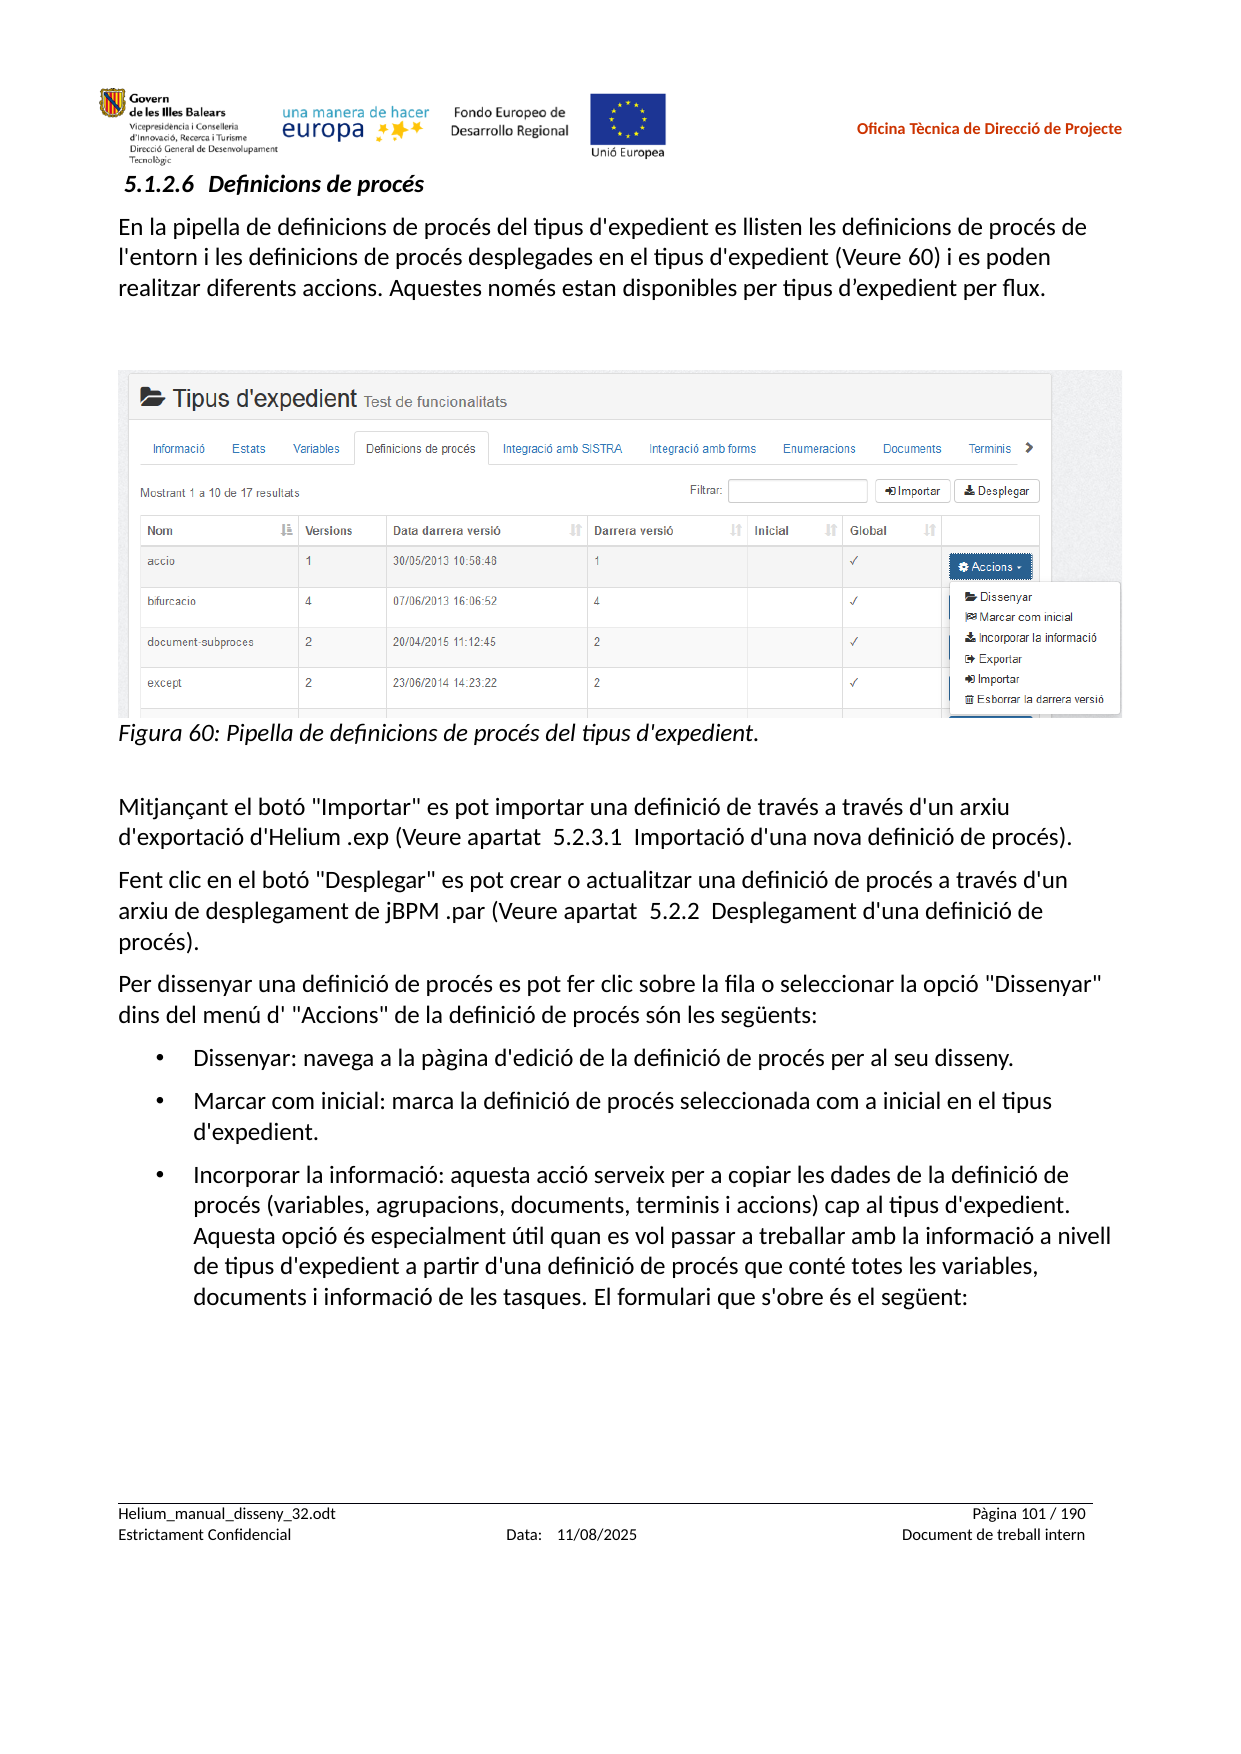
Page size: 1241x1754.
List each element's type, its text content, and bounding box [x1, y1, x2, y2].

picture [118, 370, 1123, 718]
text En la pipella de definicions de procés del tipus d'expedient es llisten les definicions de procés de l'entorn i les definicions de procés desplegades en el tipus d'expedient (Veure 60) i es poden realitzar diferents accions. Aquestes només estan disponibles per tipus d’expedient per flux. [118, 211, 1122, 302]
picture [99, 87, 668, 166]
list Dissenyar: navega a la pàgina d'edició de la definició de procés per al seu disseny. [156, 1042, 1122, 1073]
text Mitjançant el botó "Importar" es pot importar una definició de través a través d'un arxiu d'exportació d'Helium .exp (Veure apartat 5.2.3.1 Importació d'una nova definició de procés). [118, 791, 1122, 852]
text Fent clic en el botó "Desplegar" es pot crear o actualitzar una definició de procés a través d'un arxiu de desplegament de jBPM .par (Veure apartat 5.2.2 Desplegament d'una definició de procés). [118, 864, 1122, 956]
text Per dissenyar una definició de procés es pot fer clic sobre la fila o seleccionar la opció "Dissenyar" dins del menú d' "Accions" de la definició de procés són les següents: [118, 969, 1122, 1030]
text Figura 60: Pipella de definicions de procés del tipus d'expedient. [118, 718, 1122, 748]
subtitle Definicions de procés [118, 168, 1122, 198]
list Incorporar la informació: aquesta acció serveix per a copiar les dades de la definició de procés (variables, agrupacions, documents, terminis i accions) cap al tipus d'expedient. Aquesta opció és especialment útil quan es vol passar a treballar amb la informació a nivell de tipus d'expedient a partir d'una definició de procés que conté totes les variables, documents i informació de les tasques. El formulari que s'obre és el següent: [156, 1159, 1122, 1311]
list Marcar com inicial: marca la definició de procés seleccionada com a inicial en el tipus d'expedient. [156, 1085, 1122, 1146]
